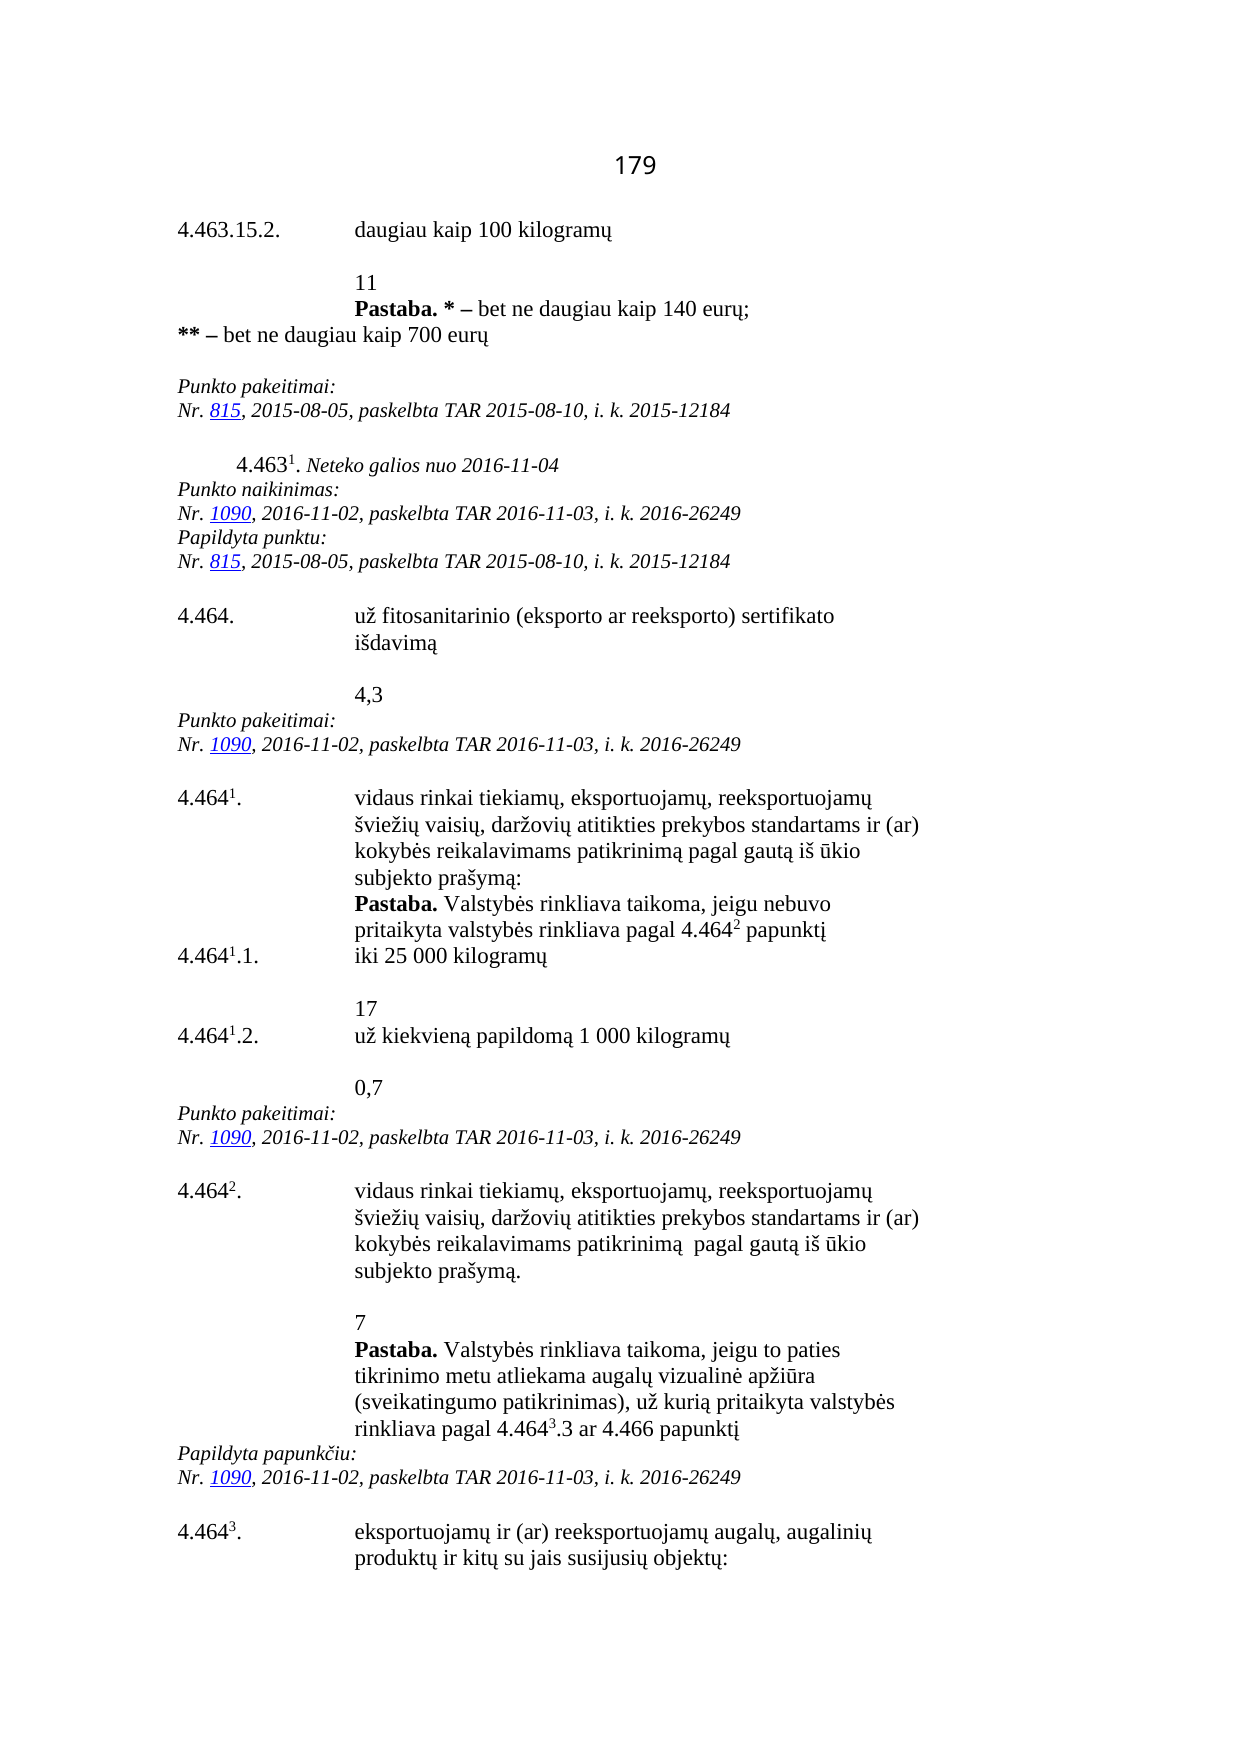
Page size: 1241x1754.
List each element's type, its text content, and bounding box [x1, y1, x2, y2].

text 4.4641.2. už kiekvieną papildomą 1 000 kilogramų 0,7 [177, 1022, 945, 1101]
text tikrinimo metu atliekama augalų vizualinė apžiūra [354, 1362, 945, 1388]
text 4.4643. eksportuojamų ir (ar) reeksportuojamų augalų, augalinių [177, 1518, 945, 1544]
text 4.4631. Neteko galios nuo 2016-11-04 [177, 451, 1093, 477]
text Nr. 815, 2015-08-05, paskelbta TAR 2015-08-10, i. k. 2015-12184 [177, 549, 1093, 573]
text subjekto prašymą. 7 [354, 1257, 945, 1336]
text Punkto pakeitimai: [177, 374, 1093, 398]
text Papildyta punktu: [177, 525, 1093, 549]
text Pastaba. Valstybės rinkliava taikoma, jeigu to paties [354, 1336, 945, 1362]
text 4.463.15.2. daugiau kaip 100 kilogramų 11 [177, 216, 945, 295]
text Papildyta papunkčiu: [177, 1441, 1093, 1465]
text Nr. 1090, 2016-11-02, paskelbta TAR 2016-11-03, i. k. 2016-26249 [177, 1465, 1093, 1489]
text Nr. 1090, 2016-11-02, paskelbta TAR 2016-11-03, i. k. 2016-26249 [177, 1125, 1093, 1149]
text produktų ir kitų su jais susijusių objektų: [354, 1544, 945, 1571]
text Nr. 1090, 2016-11-02, paskelbta TAR 2016-11-03, i. k. 2016-26249 [177, 732, 1093, 756]
text Pastaba. Valstybės rinkliava taikoma, jeigu nebuvo [354, 890, 945, 916]
text pritaikyta valstybės rinkliava pagal 4.4642 papunktį [354, 916, 945, 943]
text (sveikatingumo patikrinimas), už kurią pritaikyta valstybės [354, 1388, 945, 1415]
text Nr. 815, 2015-08-05, paskelbta TAR 2015-08-10, i. k. 2015-12184 [177, 398, 1093, 422]
text 4.4641. vidaus rinkai tiekiamų, eksportuojamų, reeksportuojamų [177, 784, 945, 811]
text šviežių vaisių, daržovių atitikties prekybos standartams ir (ar) [354, 811, 945, 837]
text Nr. 1090, 2016-11-02, paskelbta TAR 2016-11-03, i. k. 2016-26249 [177, 501, 1093, 525]
text 4.4642. vidaus rinkai tiekiamų, eksportuojamų, reeksportuojamų [177, 1178, 945, 1204]
text 4.4641.1. iki 25 000 kilogramų 17 [177, 943, 945, 1022]
text Punkto pakeitimai: [177, 708, 1093, 732]
text Punkto naikinimas: [177, 477, 1093, 501]
text Pastaba. * – bet ne daugiau kaip 140 eurų; [354, 295, 945, 321]
text kokybės reikalavimams patikrinimą pagal gautą iš ūkio [354, 837, 945, 863]
text šviežių vaisių, daržovių atitikties prekybos standartams ir (ar) [354, 1204, 945, 1230]
text 4.464. už fitosanitarinio (eksporto ar reeksporto) sertifikato [177, 602, 945, 628]
text išdavimą 4,3 [354, 628, 945, 708]
text subjekto prašymą: [354, 863, 945, 890]
text ** – bet ne daugiau kaip 700 eurų [177, 321, 945, 374]
text Punkto pakeitimai: [177, 1101, 1093, 1125]
text rinkliava pagal 4.4643.3 ar 4.466 papunktį [354, 1415, 945, 1441]
text kokybės reikalavimams patikrinimą pagal gautą iš ūkio [354, 1230, 945, 1257]
